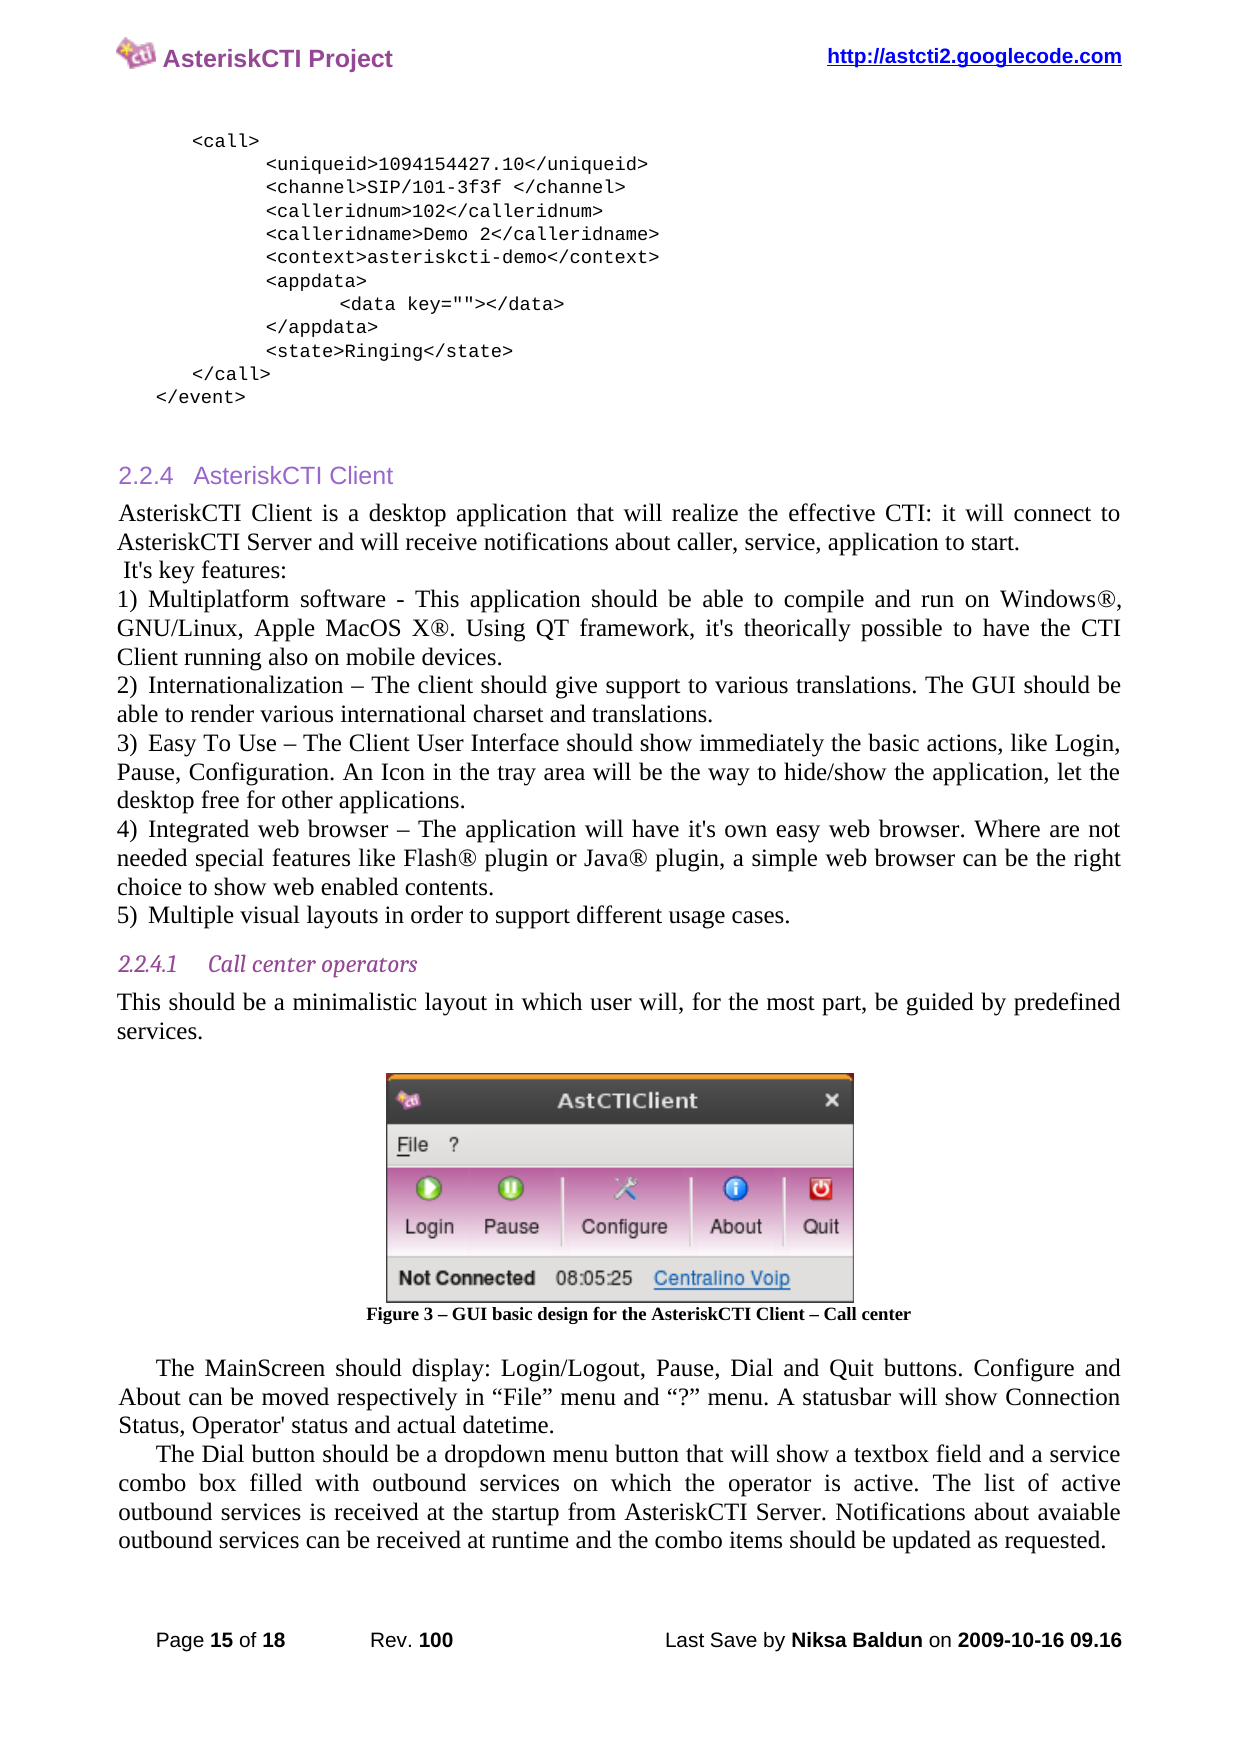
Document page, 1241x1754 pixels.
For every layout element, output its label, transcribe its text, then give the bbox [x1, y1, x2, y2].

text <data key=""></data> [118, 295, 1122, 316]
list Multiplatform software - This application should be able to compile and run on Windows®, GNU/Linux, Apple MacOS X®. Using QT framework, it's theorically possible to have the CTI Client running also on mobile devices. [117, 584, 1122, 671]
list Multiple visual layouts in order to support different usage cases. [117, 901, 1122, 929]
text The Dial button should be a dropdown menu button that will show a textbox field and a service combo box filled with outbound services on which the operator is active. The list of active outbound services is received at the startup from AsteriskCTI Server. Notifications about avaiable outbound services can be received at runtime and the combo items should be updated as requested. [118, 1439, 1122, 1554]
text </appdata> [118, 318, 1122, 339]
list Integrated web browser – The application will have it's own easy web browser. Where are not needed special features like Flash® plugin or Java® plugin, a simple web browser can be the right choice to show web enabled contents. [117, 814, 1122, 901]
picture [386, 1073, 854, 1303]
text <appdata> [118, 271, 1122, 293]
text <calleridname>Demo 2</calleridname> [118, 225, 1122, 246]
subtitle AsteriskCTI Client [118, 461, 1122, 490]
list Easy To Use – The Client User Interface should show immediately the basic actions, like Login, Pause, Configuration. An Icon in the tray area will be the way to hide/show the application, let the desktop free for other applications. [117, 728, 1122, 814]
text <channel>SIP/101-3f3f </channel> [118, 178, 1122, 199]
text <uniqueid>1094154427.10</uniqueid> [118, 155, 1122, 176]
subtitle Call center operators [118, 950, 1122, 979]
text Figure 3 – GUI basic design for the AsteriskCTI Client – Call center [118, 1303, 1122, 1324]
list Internationalization – The client should give support to various translations. The GUI should be able to render various international charset and translations. [117, 671, 1122, 728]
text </event> [118, 388, 1122, 409]
text AsteriskCTI Client is a desktop application that will realize the effective CTI: it will connect to AsteriskCTI Server and will receive notifications about caller, service, application to start. [117, 498, 1122, 556]
text <calleridnum>102</calleridnum> [118, 201, 1122, 223]
text It's key features: [117, 556, 1122, 584]
text </call> [118, 365, 1122, 386]
text The MainScreen should display: Login/Logout, Pause, Dial and Quit buttons. Configure and About can be moved respectively in “File” menu and “?” menu. A statusbar will show Connection Status, Operator' status and actual datetime. [118, 1353, 1122, 1439]
text This should be a minimalistic layout in which user will, for the most part, be guided by predefined services. [117, 987, 1122, 1045]
picture [116, 34, 157, 74]
text <context>asteriskcti-demo</context> [118, 248, 1122, 269]
text <state>Ringing</state> [118, 341, 1122, 363]
text <call> [118, 131, 1122, 153]
